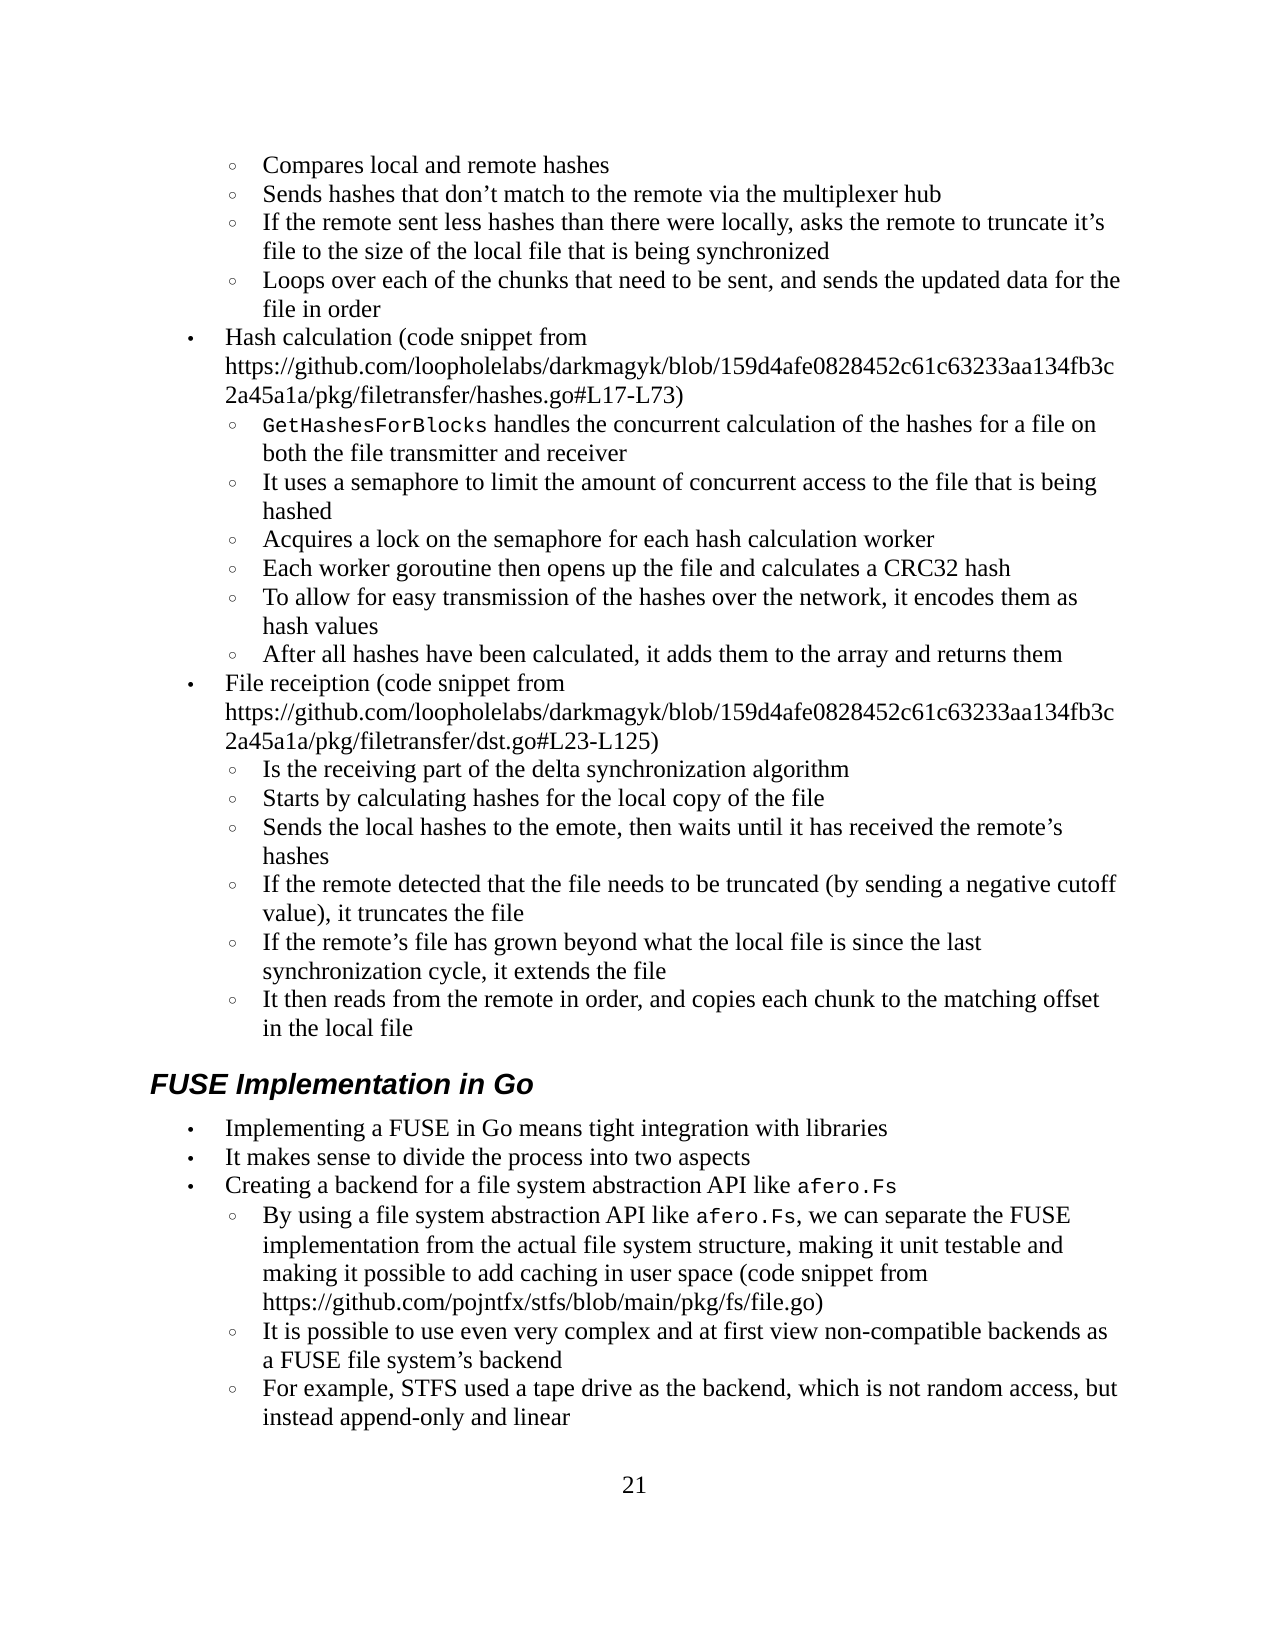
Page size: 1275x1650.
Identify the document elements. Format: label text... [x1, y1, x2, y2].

list Loops over each of the chunks that need to be sent, and sends the updated data for the file in order [225, 265, 1125, 322]
list Is the receiving part of the delta synchronization algorithm [225, 754, 1125, 783]
list Implementing a FUSE in Go means tight integration with libraries [187, 1113, 1125, 1142]
list Each worker goroutine then opens up the file and calculates a CRC32 hash [225, 553, 1125, 582]
list It is possible to use even very complex and at first view non-compatible backends as a FUSE file system’s backend [225, 1316, 1125, 1373]
list Creating a backend for a file system abstraction API like afero.Fs [187, 1171, 1125, 1200]
list If the remote detected that the file needs to be truncated (by sending a negative cutoff value), it truncates the file [225, 869, 1125, 927]
list If the remote sent less hashes than there were locally, asks the remote to truncate it’s file to the size of the local file that is being synchronized [225, 207, 1125, 265]
list Sends hashes that don’t match to the remote via the multiplexer hub [225, 179, 1125, 207]
list It then reads from the remote in order, and copies each chunk to the matching offset in the local file [225, 984, 1125, 1042]
list It makes sense to divide the process into two aspects [187, 1142, 1125, 1171]
subtitle FUSE Implementation in Go [150, 1067, 1125, 1101]
list Sends the local hashes to the emote, then waits until it has received the remote’s hashes [225, 812, 1125, 869]
list Acquires a lock on the semaphore for each hash calculation worker [225, 524, 1125, 553]
list If the remote’s file has grown beyond what the local file is since the last synchronization cycle, it extends the file [225, 927, 1125, 984]
list Compares local and remote hashes [225, 150, 1125, 179]
list Starts by calculating hashes for the local copy of the file [225, 783, 1125, 812]
list GetHashesForBlocks handles the concurrent calculation of the hashes for a file on both the file transmitter and receiver [225, 409, 1125, 467]
list Hash calculation (code snippet from https://github.com/loopholelabs/darkmagyk/blob/159d4afe0828452c61c63233aa134fb3c2a45a1a/pkg/filetransfer/hashes.go#L17-L73) [187, 322, 1125, 409]
list After all hashes have been calculated, it adds them to the array and returns them [225, 639, 1125, 668]
list File receiption (code snippet from https://github.com/loopholelabs/darkmagyk/blob/159d4afe0828452c61c63233aa134fb3c2a45a1a/pkg/filetransfer/dst.go#L23-L125) [187, 668, 1125, 754]
list To allow for easy transmission of the hashes over the network, it encodes them as hash values [225, 582, 1125, 639]
list For example, STFS used a tape drive as the backend, which is not random access, but instead append-only and linear [225, 1373, 1125, 1431]
list By using a file system abstraction API like afero.Fs, we can separate the FUSE implementation from the actual file system structure, making it unit testable and making it possible to add caching in user space (code snippet from https://github.com/pojntfx/stfs/blob/main/pkg/fs/file.go) [225, 1200, 1125, 1316]
list It uses a semaphore to limit the amount of concurrent access to the file that is being hashed [225, 467, 1125, 524]
